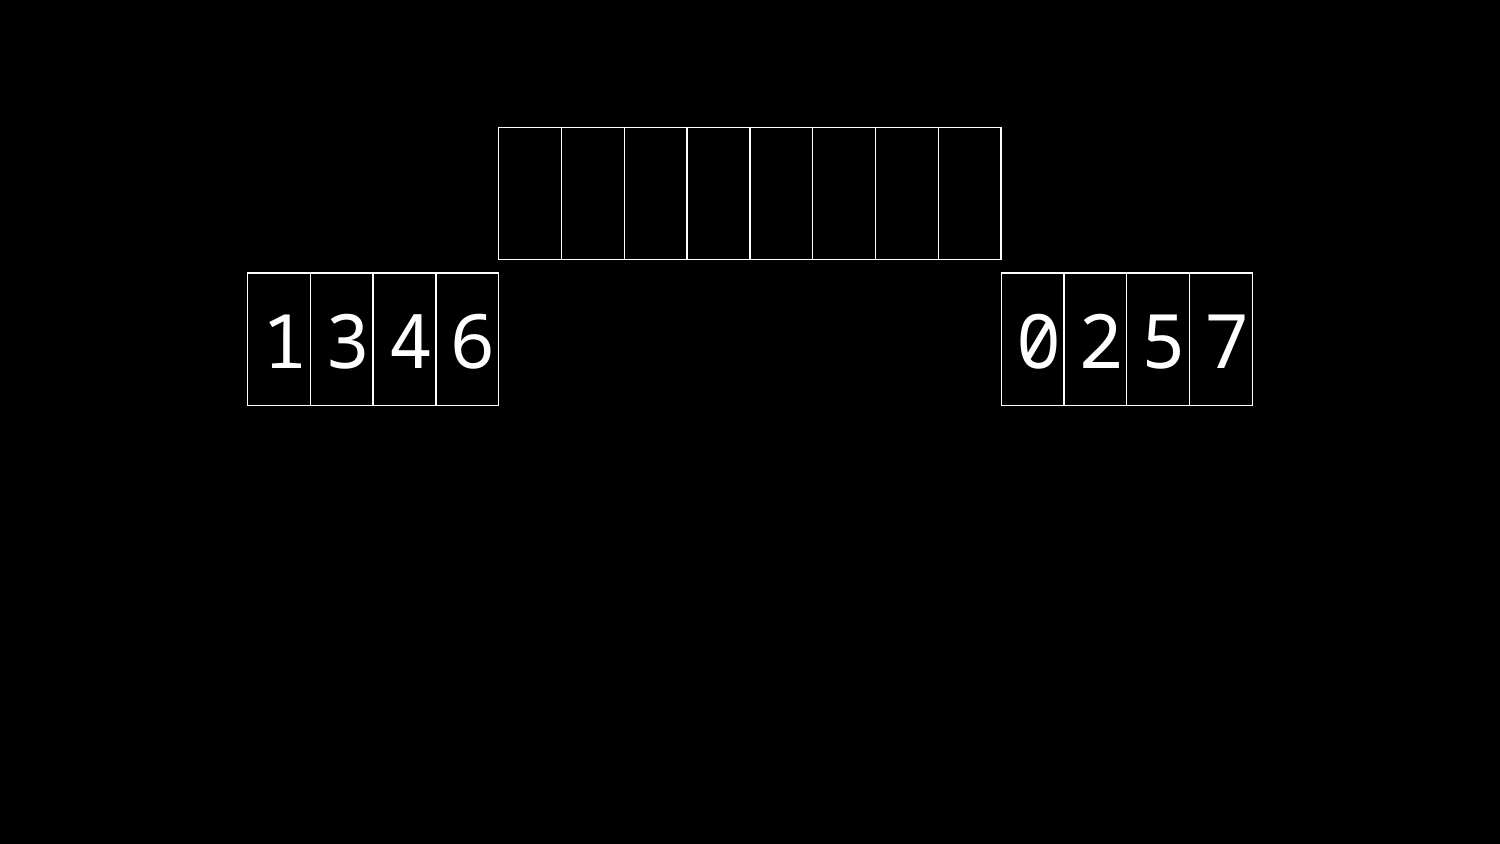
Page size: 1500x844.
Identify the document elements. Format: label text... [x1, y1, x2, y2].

table_header [562, 128, 624, 259]
table_header [876, 128, 938, 259]
table_header 7 [1190, 274, 1252, 405]
table_header 0 [1002, 274, 1063, 405]
table_header [688, 128, 749, 259]
table_header 3 [311, 274, 372, 405]
table_header [813, 128, 875, 259]
table_header [751, 128, 812, 259]
table_header 1 [248, 274, 310, 405]
table_header [625, 128, 686, 259]
table_header 4 [374, 274, 435, 405]
table_header 2 [1065, 274, 1126, 405]
table_header [939, 128, 1000, 259]
table_header 5 [1127, 274, 1189, 405]
table_header 6 [437, 274, 498, 405]
table_header [499, 128, 561, 259]
